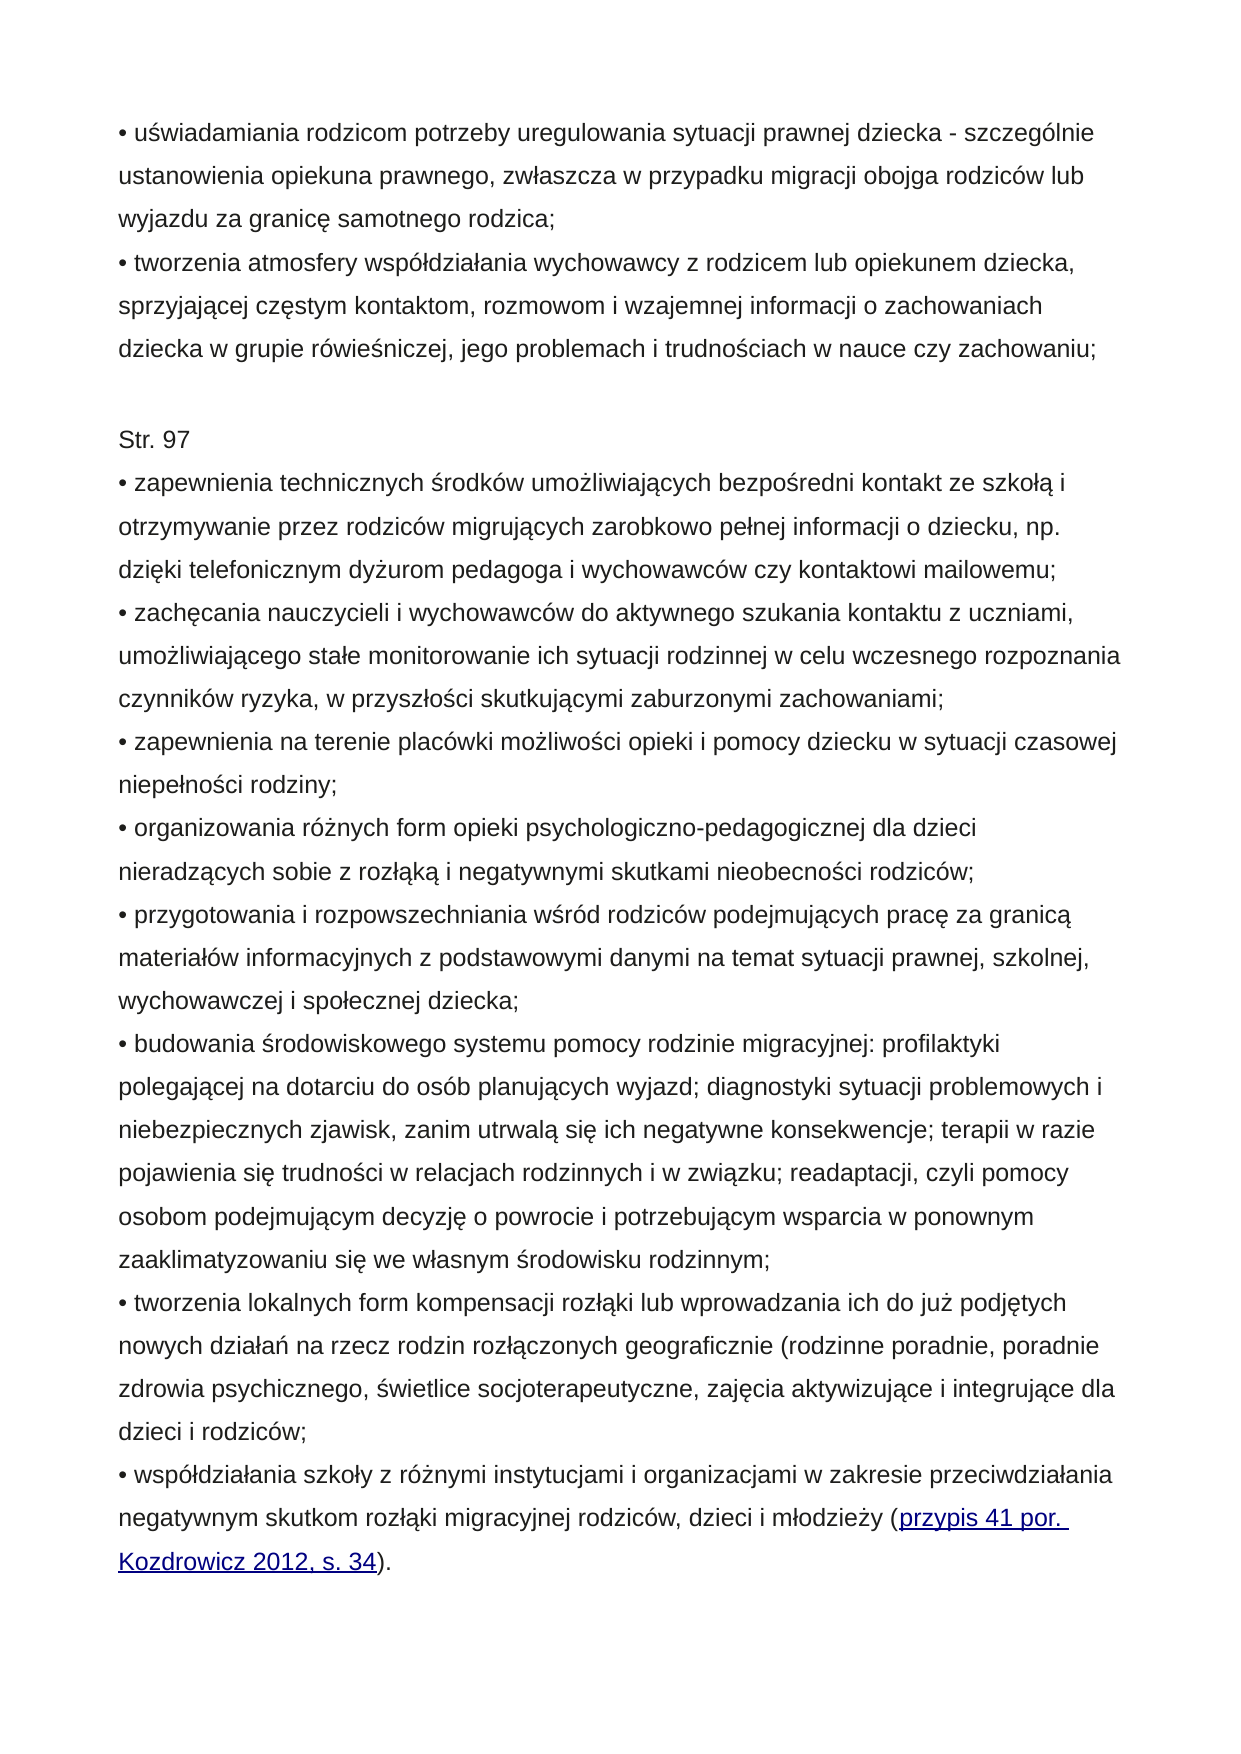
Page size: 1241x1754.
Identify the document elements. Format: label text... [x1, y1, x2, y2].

text • przygotowania i rozpowszechniania wśród rodziców podejmujących pracę za granicą materiałów informacyjnych z podstawowymi danymi na temat sytuacji prawnej, szkolnej, wychowawczej i społecznej dziecka; [118, 900, 1122, 1015]
text • zapewnienia technicznych środków umożliwiających bezpośredni kontakt ze szkołą i otrzymywanie przez rodziców migrujących zarobkowo pełnej informacji o dziecku, np. dzięki telefonicznym dyżurom pedagoga i wychowawców czy kontaktowi mailowemu; [118, 468, 1122, 583]
text • tworzenia lokalnych form kompensacji rozłąki lub wprowadzania ich do już podjętych nowych działań na rzecz rodzin rozłączonych geograficznie (rodzinne poradnie, poradnie zdrowia psychicznego, świetlice socjoterapeutyczne, zajęcia aktywizujące i integrujące dla dzieci i rodziców; [118, 1288, 1122, 1446]
text • współdziałania szkoły z różnymi instytucjami i organizacjami w zakresie przeciwdziałania negatywnym skutkom rozłąki migracyjnej rodziców, dzieci i młodzieży (przypis 41 por. Kozdrowicz 2012, s. 34). [118, 1460, 1122, 1575]
text • budowania środowiskowego systemu pomocy rodzinie migracyjnej: profilaktyki polegającej na dotarciu do osób planujących wyjazd; diagnostyki sytuacji problemowych i niebezpiecznych zjawisk, zanim utrwalą się ich negatywne konsekwencje; terapii w razie pojawienia się trudności w relacjach rodzinnych i w związku; readaptacji, czyli pomocy osobom podejmującym decyzję o powrocie i potrzebującym wsparcia w ponownym zaaklimatyzowaniu się we własnym środowisku rodzinnym; [118, 1029, 1122, 1273]
text • zachęcania nauczycieli i wychowawców do aktywnego szukania kontaktu z uczniami, umożliwiającego stałe monitorowanie ich sytuacji rodzinnej w celu wczesnego rozpoznania czynników ryzyka, w przyszłości skutkującymi zaburzonymi zachowaniami; [118, 598, 1122, 713]
text • organizowania różnych form opieki psychologiczno-pedagogicznej dla dzieci nieradzących sobie z rozłąką i negatywnymi skutkami nieobecności rodziców; [118, 813, 1122, 885]
text • zapewnienia na terenie placówki możliwości opieki i pomocy dziecku w sytuacji czasowej niepełności rodziny; [118, 727, 1122, 799]
text • tworzenia atmosfery współdziałania wychowawcy z rodzicem lub opiekunem dziecka, sprzyjającej częstym kontaktom, rozmowom i wzajemnej informacji o zachowaniach dziecka w grupie rówieśniczej, jego problemach i trudnościach w nauce czy zachowaniu; [118, 247, 1122, 362]
text • uświadamiania rodzicom potrzeby uregulowania sytuacji prawnej dziecka - szczególnie ustanowienia opiekuna prawnego, zwłaszcza w przypadku migracji obojga rodziców lub wyjazdu za granicę samotnego rodzica; [118, 118, 1122, 233]
text Str. 97 [118, 425, 1122, 454]
